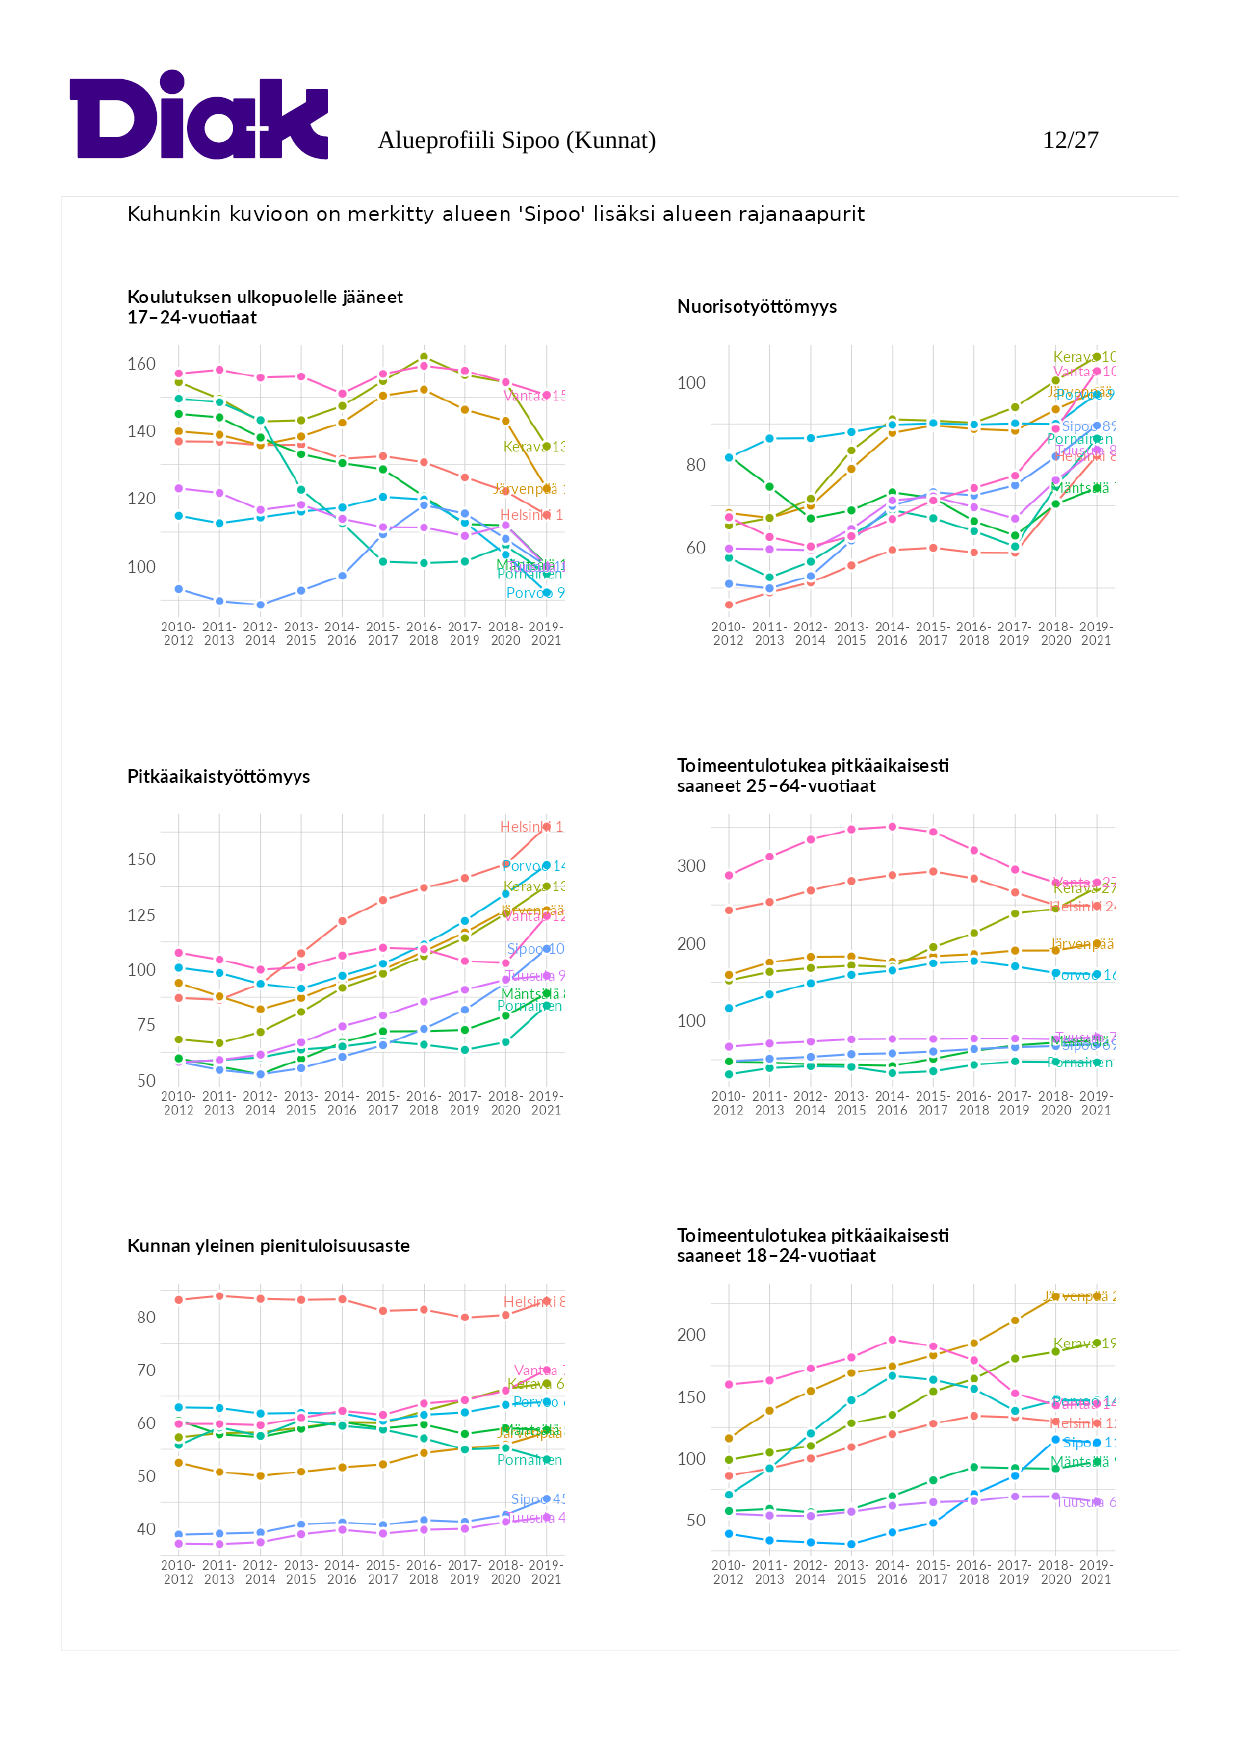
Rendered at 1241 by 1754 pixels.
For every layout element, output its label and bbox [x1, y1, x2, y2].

picture [61, 196, 1179, 1651]
